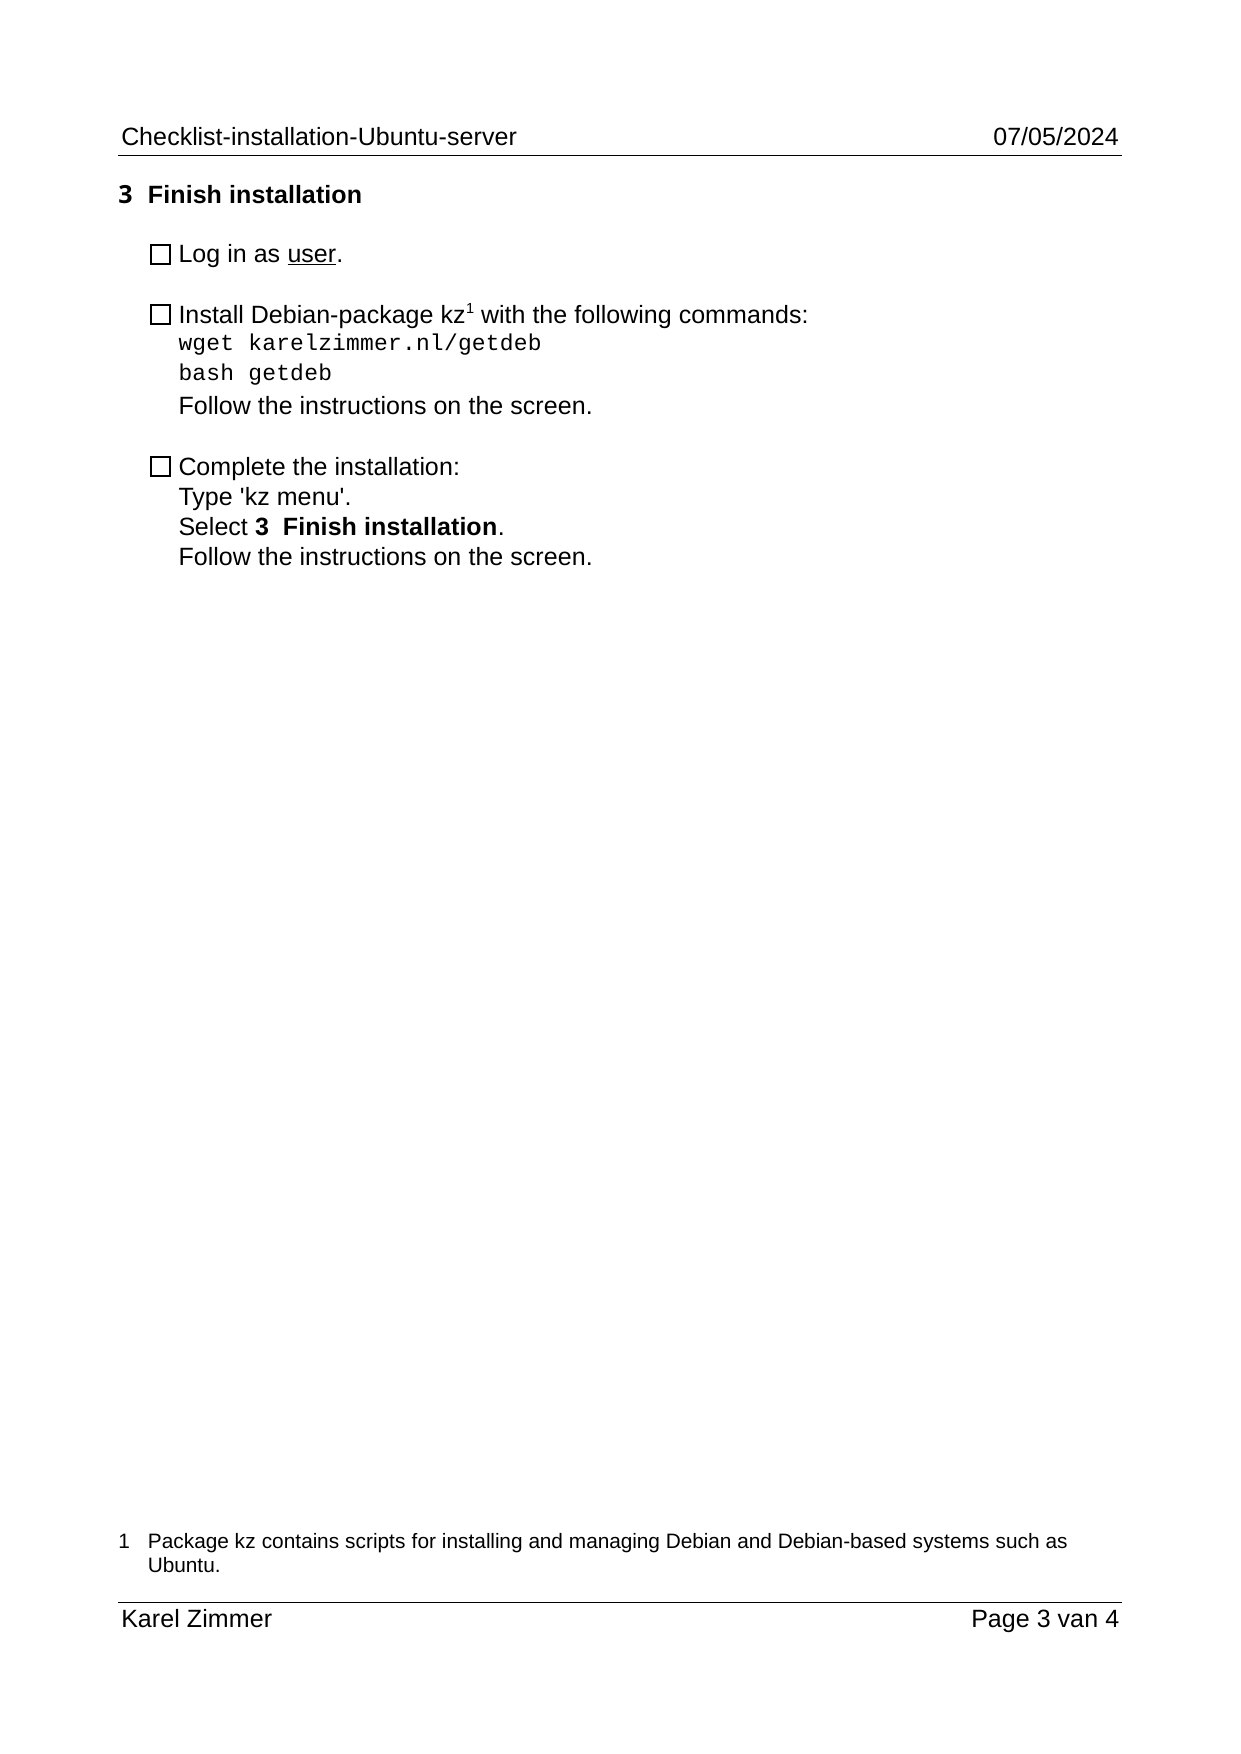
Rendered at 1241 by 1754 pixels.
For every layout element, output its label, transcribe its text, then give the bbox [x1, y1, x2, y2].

table_cell Select 3 Finish installation. [177, 512, 1122, 542]
table_cell Follow the instructions on the screen. [177, 542, 1122, 572]
table_cell [118, 300, 142, 330]
table_cell [118, 360, 142, 391]
list Finish installation [118, 177, 1122, 211]
table_cell [118, 330, 142, 360]
table_header [118, 239, 142, 269]
table_cell [118, 451, 142, 482]
table_cell [118, 269, 142, 300]
table_cell [177, 269, 1122, 300]
table_cell Complete the installation: [177, 451, 1122, 482]
table_cell [142, 482, 177, 512]
table_cell [118, 512, 142, 542]
table_cell [118, 542, 142, 572]
table_cell [142, 512, 177, 542]
table_cell [142, 330, 177, 360]
table_cell Install Debian-package kz with the following commands: [177, 300, 1122, 330]
table_header Log in as USER. [177, 239, 1122, 269]
table_cell [142, 300, 177, 330]
table_cell [118, 482, 142, 512]
table_cell Follow the instructions on the screen. [177, 391, 1122, 421]
table_cell [142, 269, 177, 300]
table_cell wget karelzimmer.nl/getdeb [177, 330, 1122, 360]
table_cell [118, 391, 142, 421]
table_cell [142, 421, 177, 451]
table_cell [142, 542, 177, 572]
table_header [142, 239, 177, 269]
table_cell [142, 360, 177, 391]
table_cell [177, 421, 1122, 451]
table_cell [142, 391, 177, 421]
table_cell bash getdeb [177, 360, 1122, 391]
table_cell [118, 421, 142, 451]
table_cell [142, 451, 177, 482]
table_cell Type 'kz menu'. [177, 482, 1122, 512]
